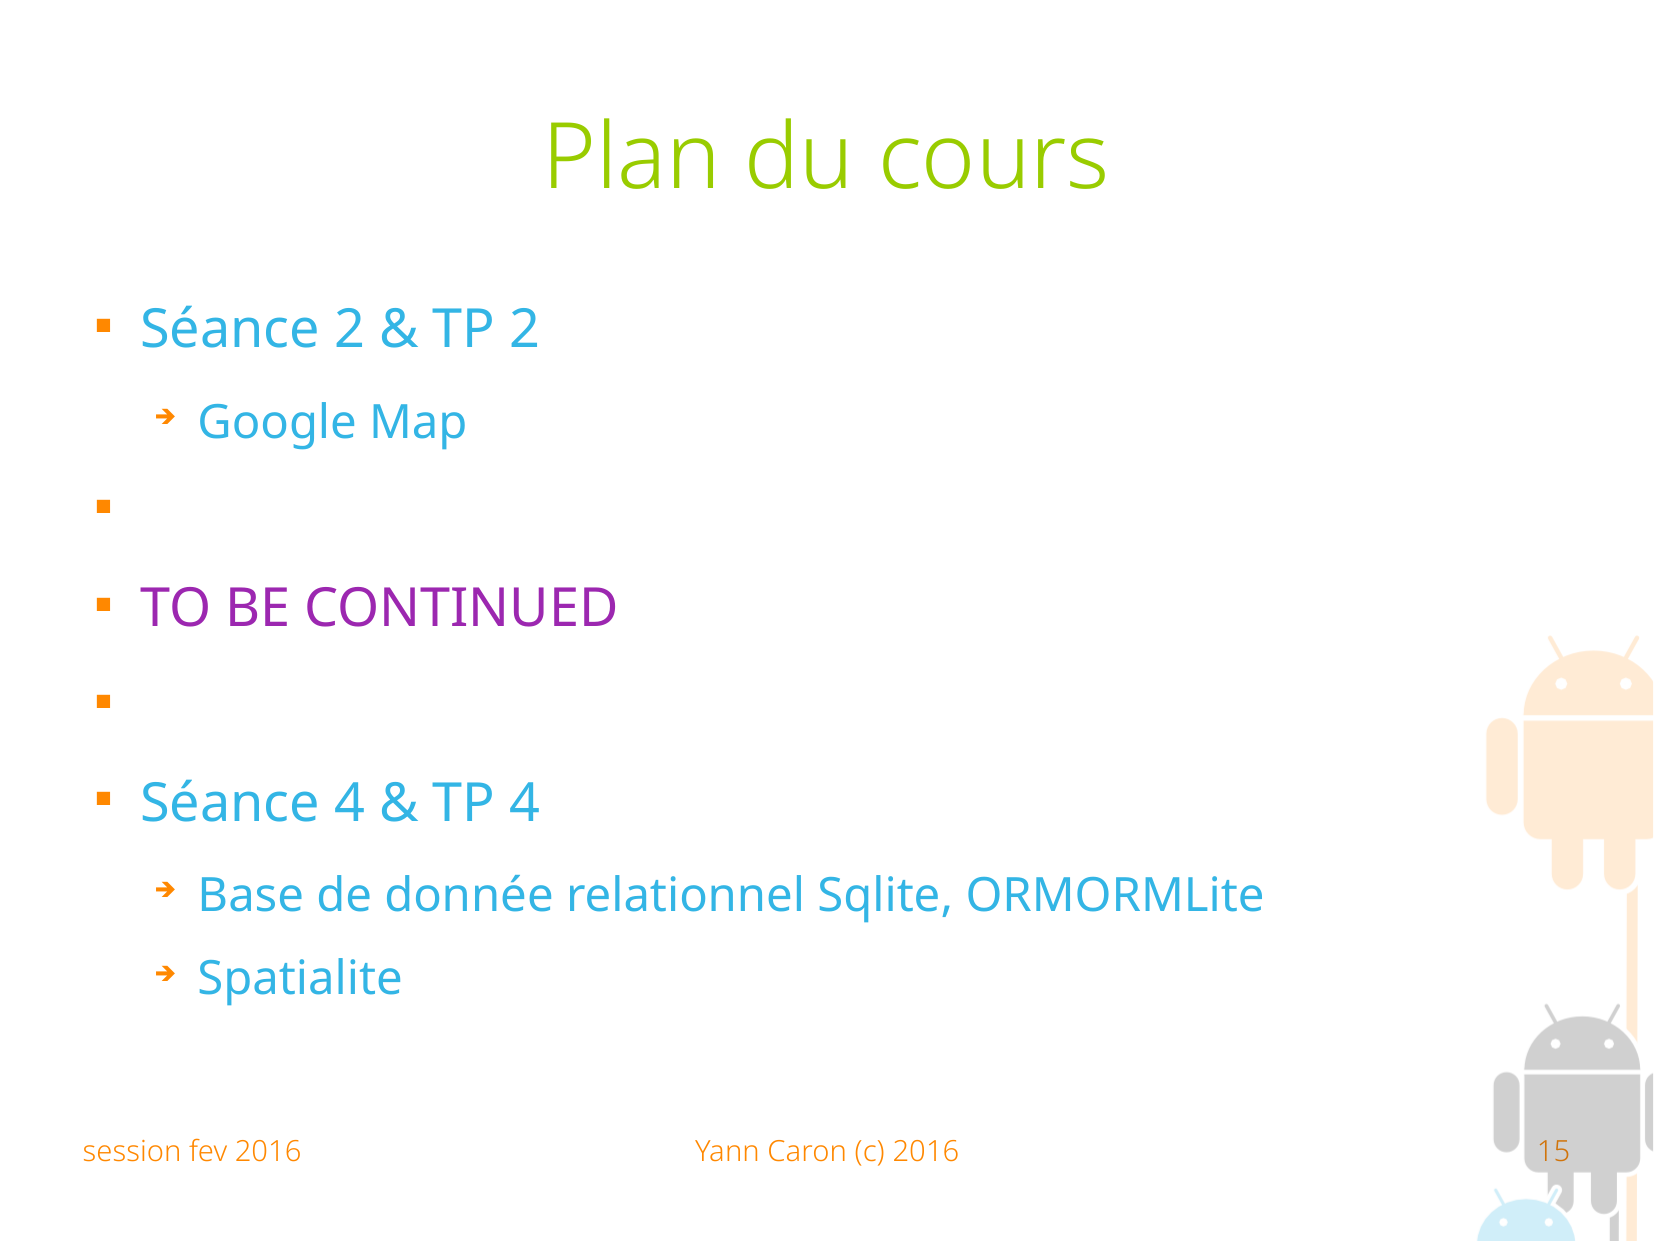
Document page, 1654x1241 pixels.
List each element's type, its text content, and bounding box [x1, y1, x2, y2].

list Séance 2 & TP 2 Google Map TO BE CONTINUED Séance 4 & TP 4 Base de donnée relationnel Sqlite, ORMORMLite Spatialite [82, 290, 1571, 1010]
title Plan du cours [82, 49, 1571, 257]
picture [240, 423, 1654, 1241]
